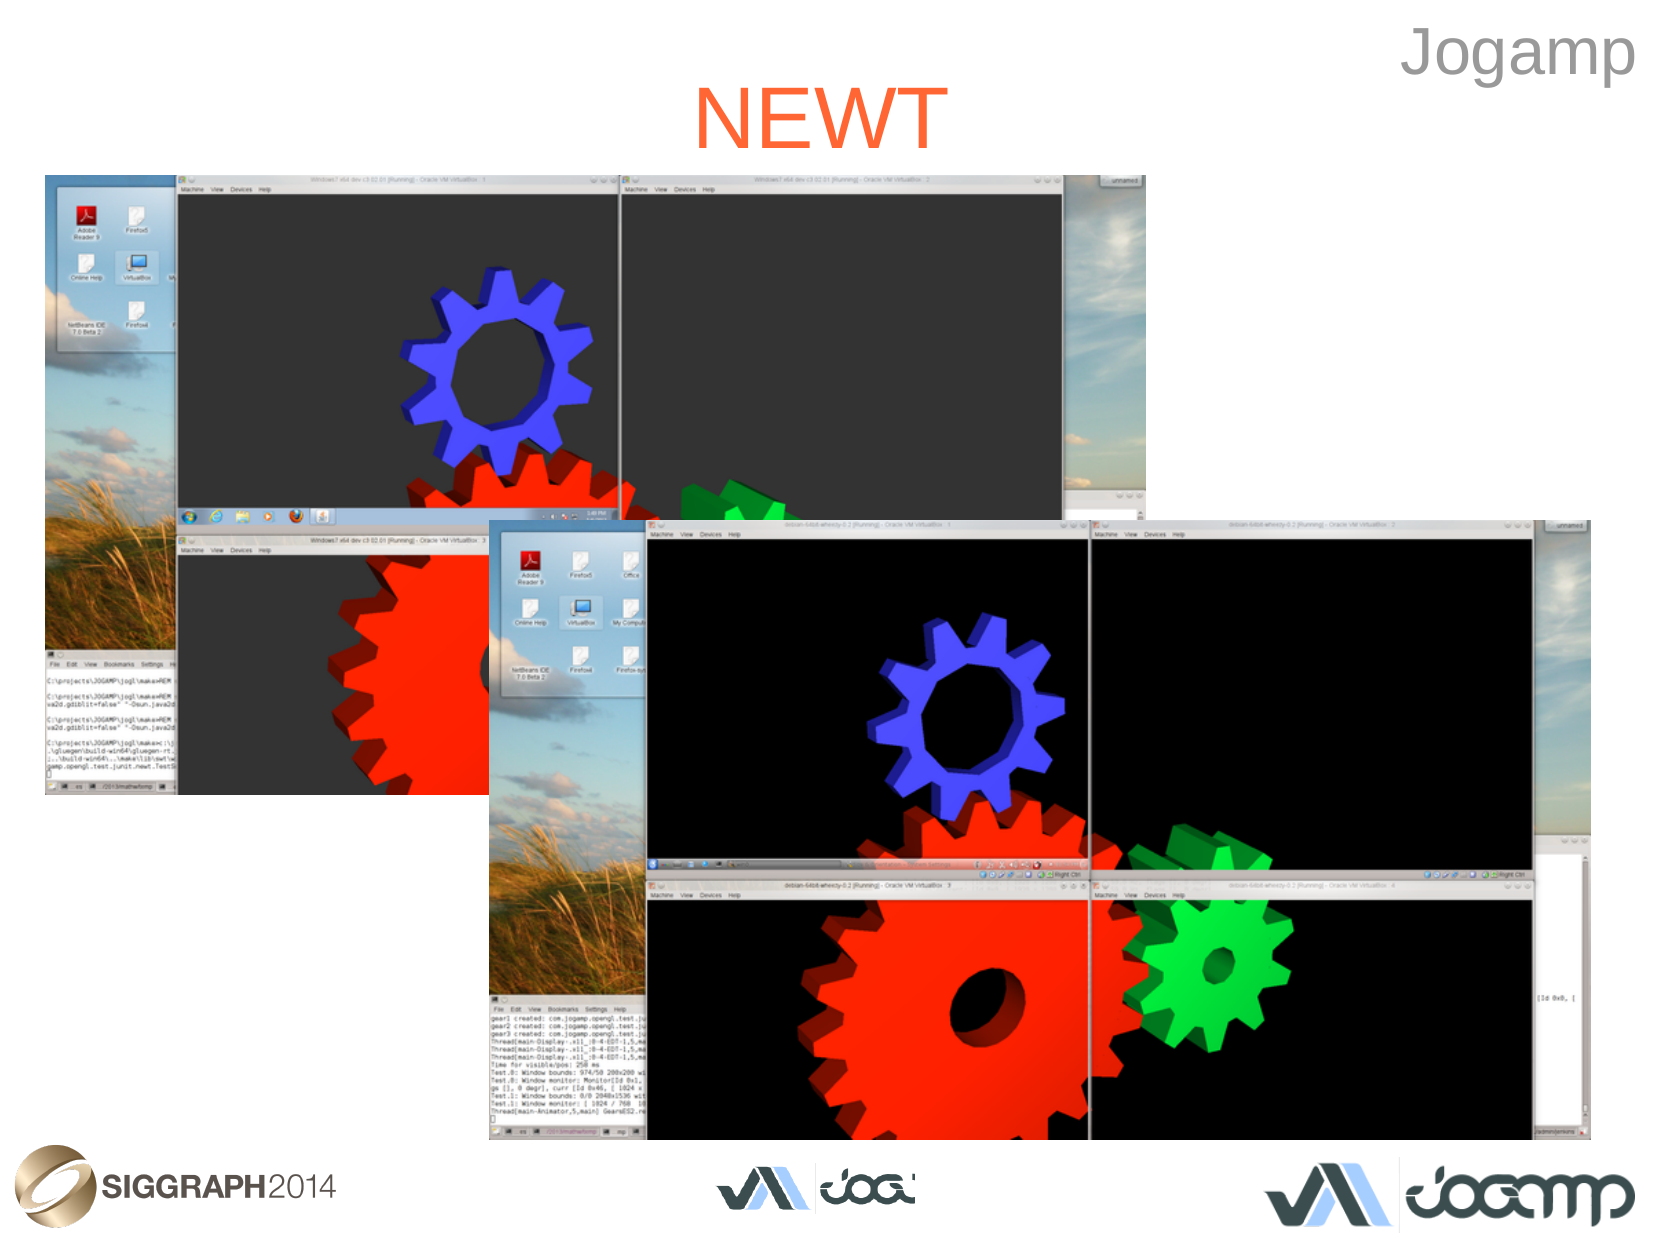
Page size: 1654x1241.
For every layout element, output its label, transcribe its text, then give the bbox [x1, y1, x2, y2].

text_box Jogamp [1385, 6, 1654, 112]
picture [714, 1163, 916, 1214]
title NEWT [68, 56, 1576, 181]
picture [45, 175, 1591, 1141]
picture [7, 1133, 343, 1239]
picture [1262, 1157, 1635, 1233]
